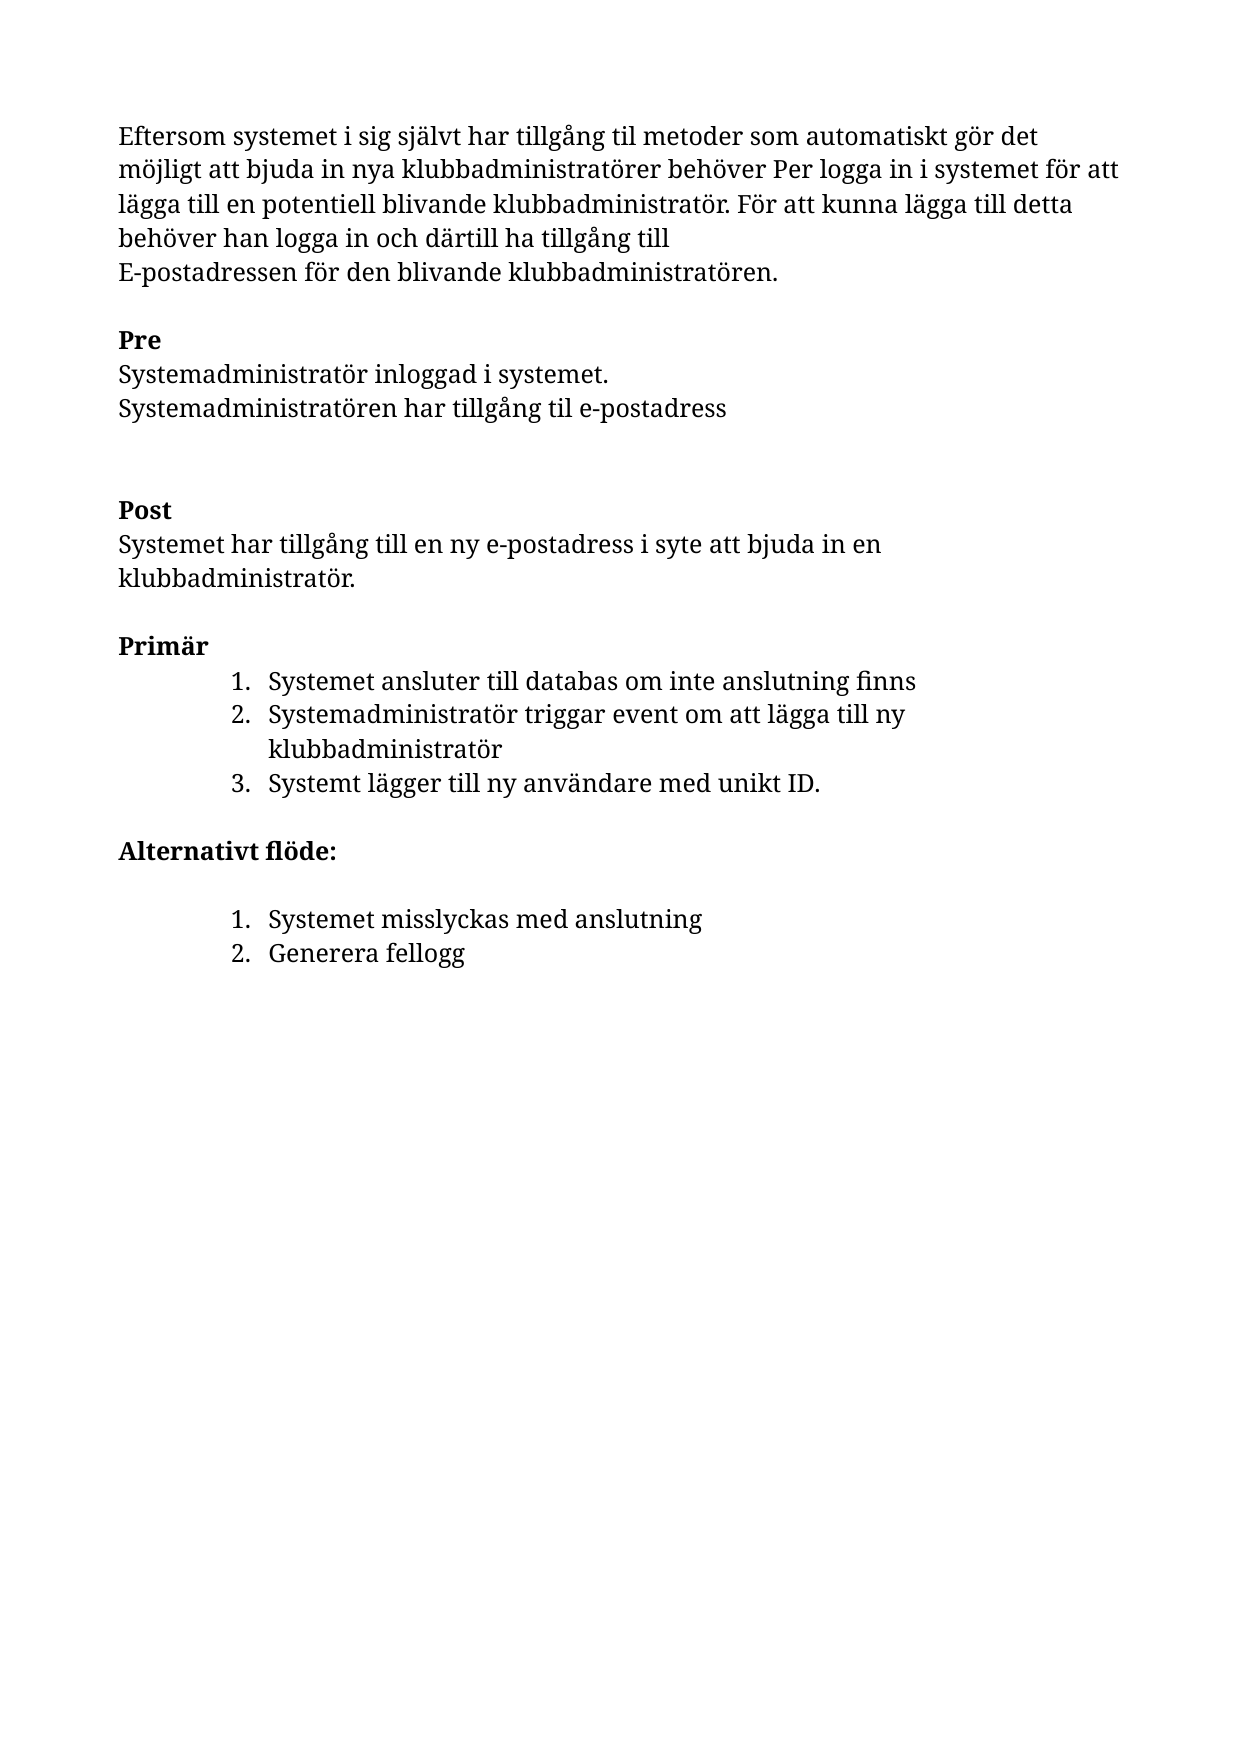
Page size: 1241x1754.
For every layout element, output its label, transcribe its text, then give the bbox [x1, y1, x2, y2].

text Pre [118, 322, 1122, 357]
text Eftersom systemet i sig självt har tillgång til metoder som automatiskt gör det möjligt att bjuda in nya klubbadministratörer behöver Per logga in i systemet för att lägga till en potentiell blivande klubbadministratör. För att kunna lägga till detta behöver han logga in och därtill ha tillgång till [118, 118, 1122, 254]
text Post [118, 493, 1122, 527]
list Systemadministratör triggar event om att lägga till ny klubbadministratör [231, 697, 1122, 765]
text Primär [118, 629, 1122, 663]
text Alternativt flöde: [118, 833, 1122, 867]
text Systemet har tillgång till en ny e-postadress i syte att bjuda in en klubbadministratör. [118, 527, 1122, 595]
text Systemadministratör inloggad i systemet. [118, 357, 1122, 391]
list Systemet misslyckas med anslutning [231, 902, 1122, 936]
text Systemadministratören har tillgång til e-postadress [118, 391, 1122, 425]
text E-postadressen för den blivande klubbadministratören. [118, 254, 1122, 288]
list Systemet ansluter till databas om inte anslutning finns [231, 663, 1122, 697]
list Systemt lägger till ny användare med unikt ID. [231, 765, 1122, 799]
list Generera fellogg [231, 936, 1122, 970]
